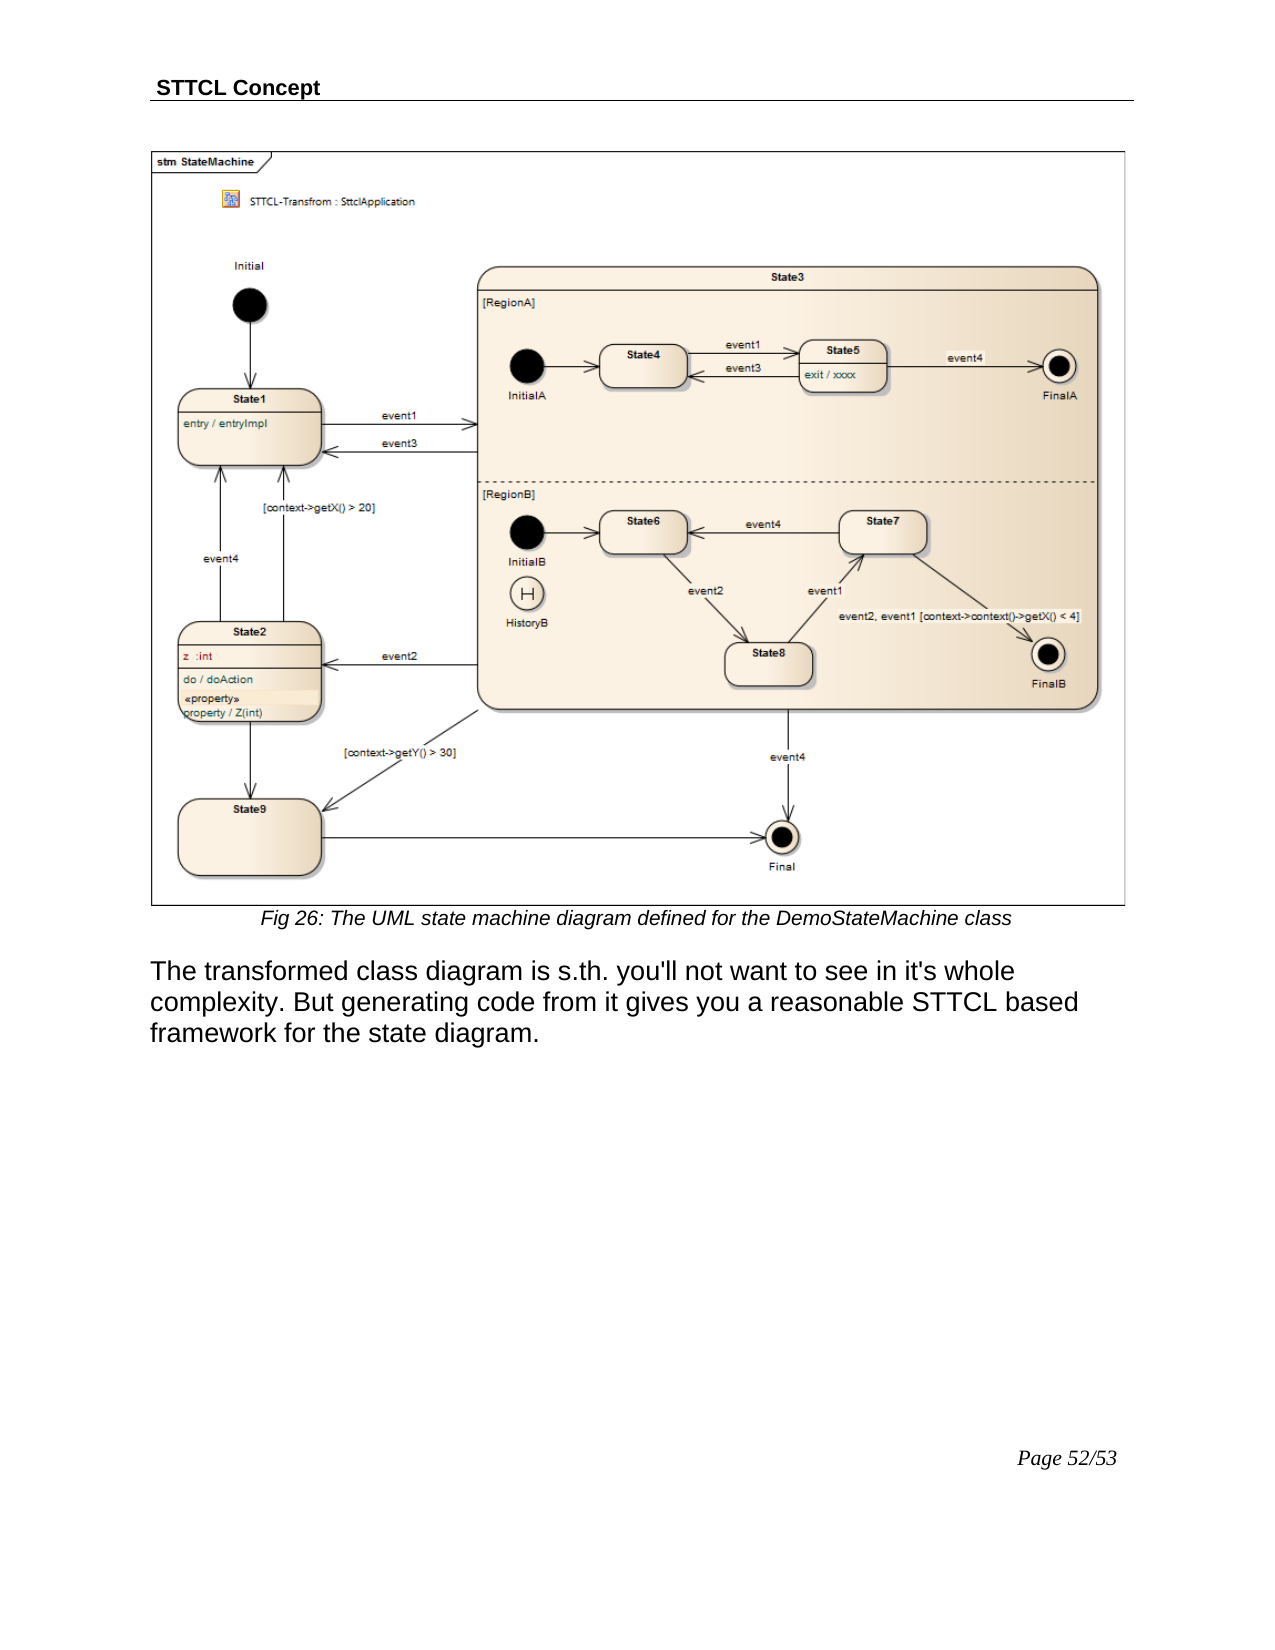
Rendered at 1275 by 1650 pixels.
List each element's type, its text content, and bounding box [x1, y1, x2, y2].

picture [150, 150, 1125, 906]
text The transformed class diagram is s.th. you'll not want to see in it's whole complexity. But generating code from it gives you a reasonable STTCL based framework for the state diagram. [150, 955, 1125, 1049]
text Fig 26: The UML state machine diagram defined for the DemoStateMachine class [150, 906, 1125, 930]
